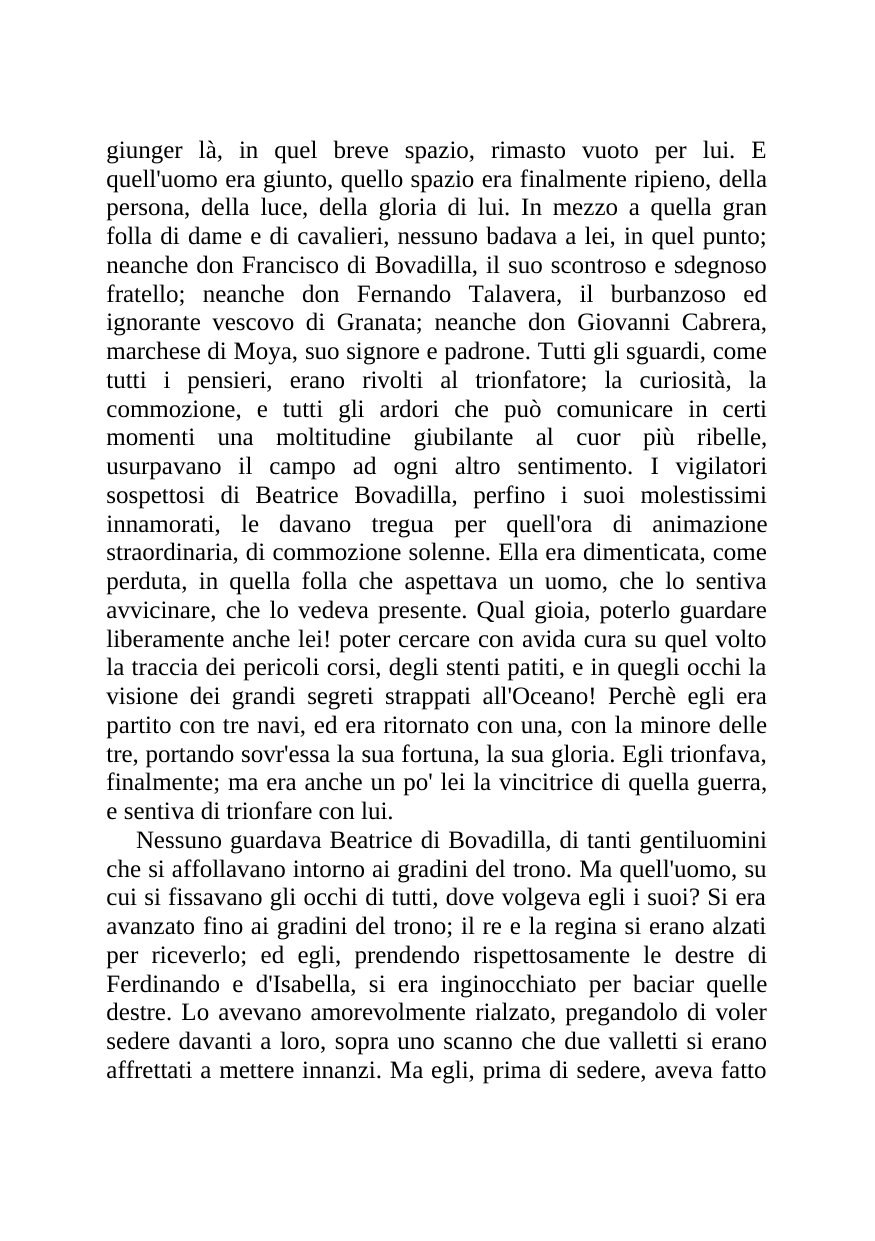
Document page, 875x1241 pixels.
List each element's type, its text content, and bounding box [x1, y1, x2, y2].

text giunger là, in quel breve spazio, rimasto vuoto per lui. E quell'uomo era giunto, quello spazio era finalmente ripieno, della persona, della luce, della gloria di lui. In mezzo a quella gran folla di dame e di cavalieri, nessuno badava a lei, in quel punto; neanche don Francisco di Bovadilla, il suo scontroso e sdegnoso fratello; neanche don Fernando Talavera, il burbanzoso ed ignorante vescovo di Granata; neanche don Giovanni Cabrera, marchese di Moya, suo signore e padrone. Tutti gli sguardi, come tutti i pensieri, erano rivolti al trionfatore; la curiosità, la commozione, e tutti gli ardori che può comunicare in certi momenti una moltitudine giubilante al cuor più ribelle, usurpavano il campo ad ogni altro sentimento. I vigilatori sospettosi di Beatrice Bovadilla, perfino i suoi molestissimi innamorati, le davano tregua per quell'ora di animazione straordinaria, di commozione solenne. Ella era dimenticata, come perduta, in quella folla che aspettava un uomo, che lo sentiva avvicinare, che lo vedeva presente. Qual gioia, poterlo guardare liberamente anche lei! poter cercare con avida cura su quel volto la traccia dei pericoli corsi, degli stenti patiti, e in quegli occhi la visione dei grandi segreti strappati all'Oceano! Perchè egli era partito con tre navi, ed era ritornato con una, con la minore delle tre, portando sovr'essa la sua fortuna, la sua gloria. Egli trionfava, finalmente; ma era anche un po' lei la vincitrice di quella guerra, e sentiva di trionfare con lui. [106, 135, 768, 825]
text Nessuno guardava Beatrice di Bovadilla, di tanti gentiluomini che si affollavano intorno ai gradini del trono. Ma quell'uomo, su cui si fissavano gli occhi di tutti, dove volgeva egli i suoi? Si era avanzato fino ai gradini del trono; il re e la regina si erano alzati per riceverlo; ed egli, prendendo rispettosamente le destre di Ferdinando e d'Isabella, si era inginocchiato per baciar quelle destre. Lo avevano amorevolmente rialzato, pregandolo di voler sedere davanti a loro, sopra uno scanno che due valletti si erano affrettati a mettere innanzi. Ma egli, prima di sedere, aveva fatto [106, 825, 768, 1084]
